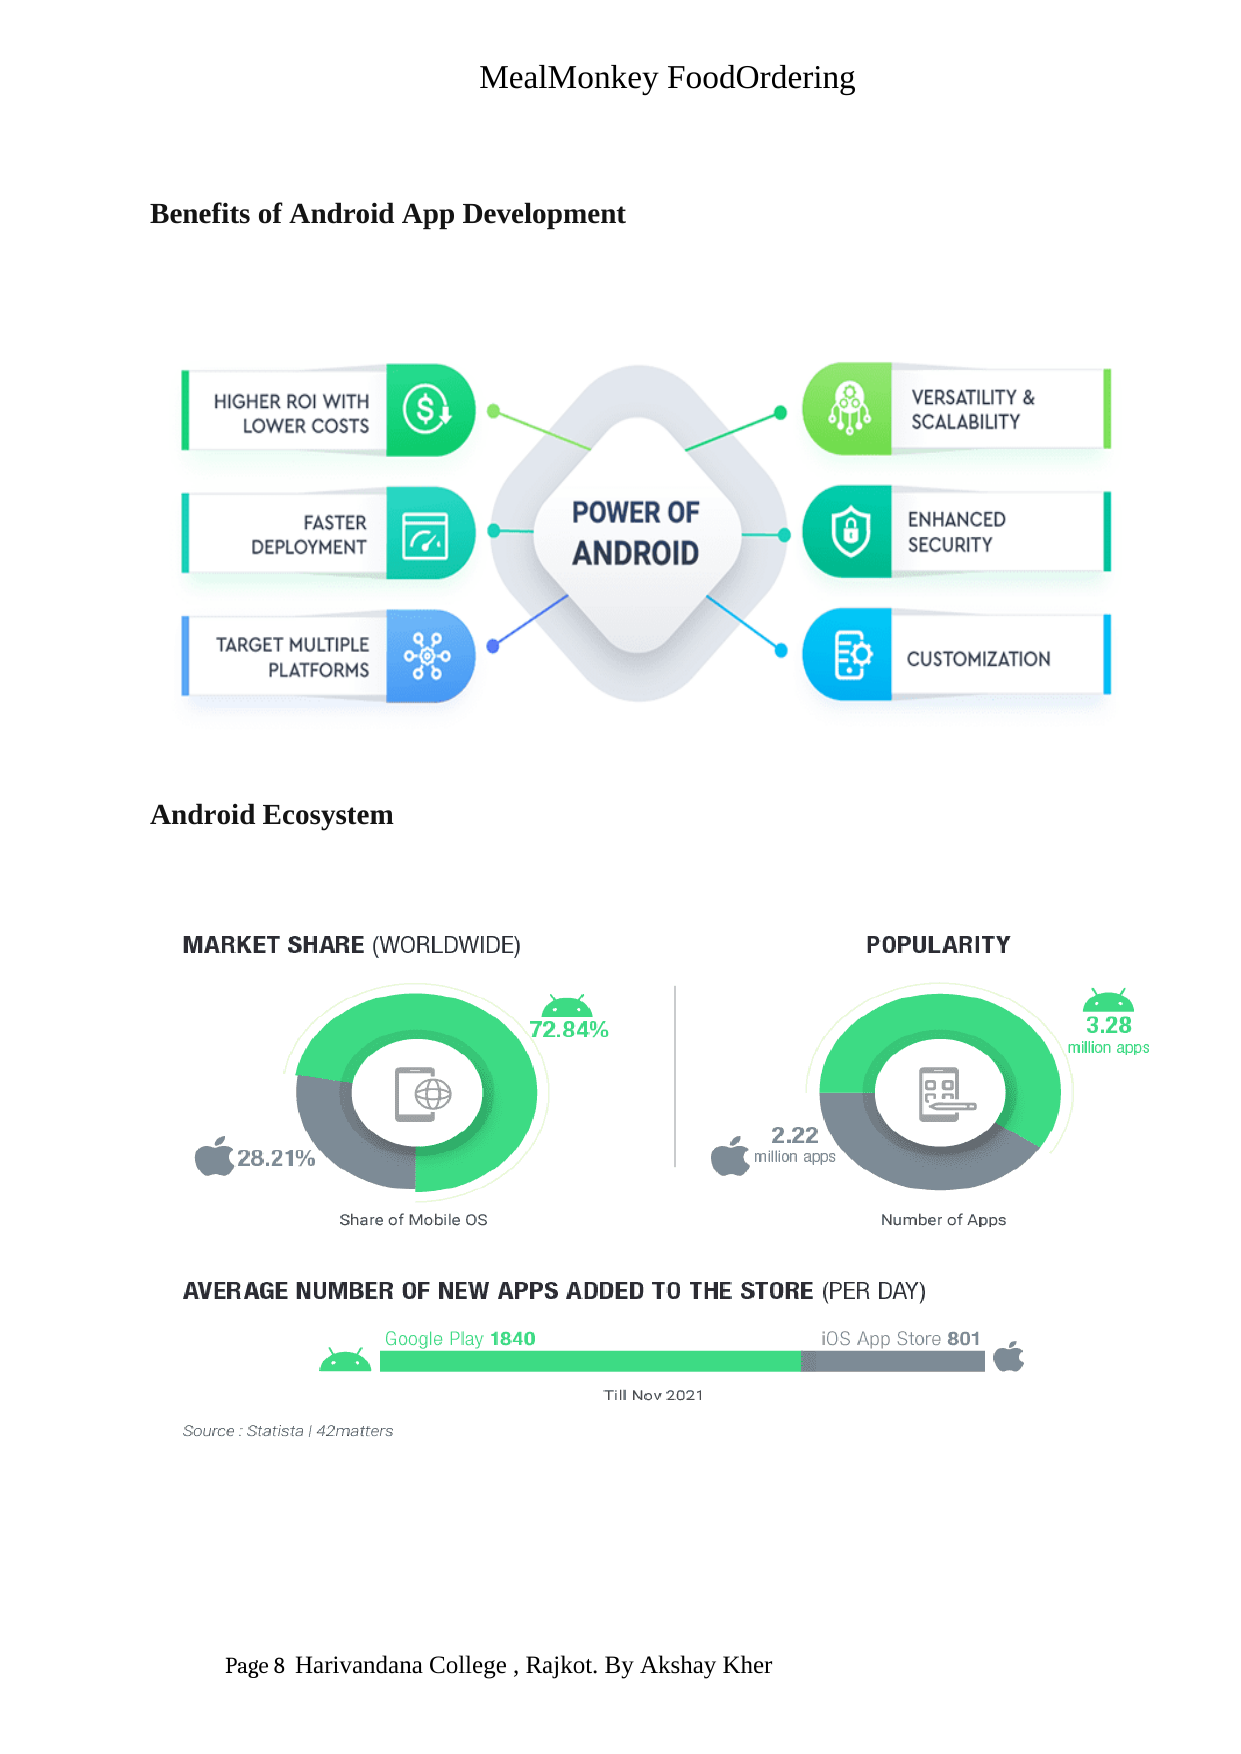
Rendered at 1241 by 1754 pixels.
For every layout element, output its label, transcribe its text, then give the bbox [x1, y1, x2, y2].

subtitle Benefits of Android App Development [150, 196, 1185, 230]
picture [150, 902, 1185, 1456]
picture [123, 304, 1159, 761]
subtitle Android Ecosystem [150, 761, 1185, 831]
